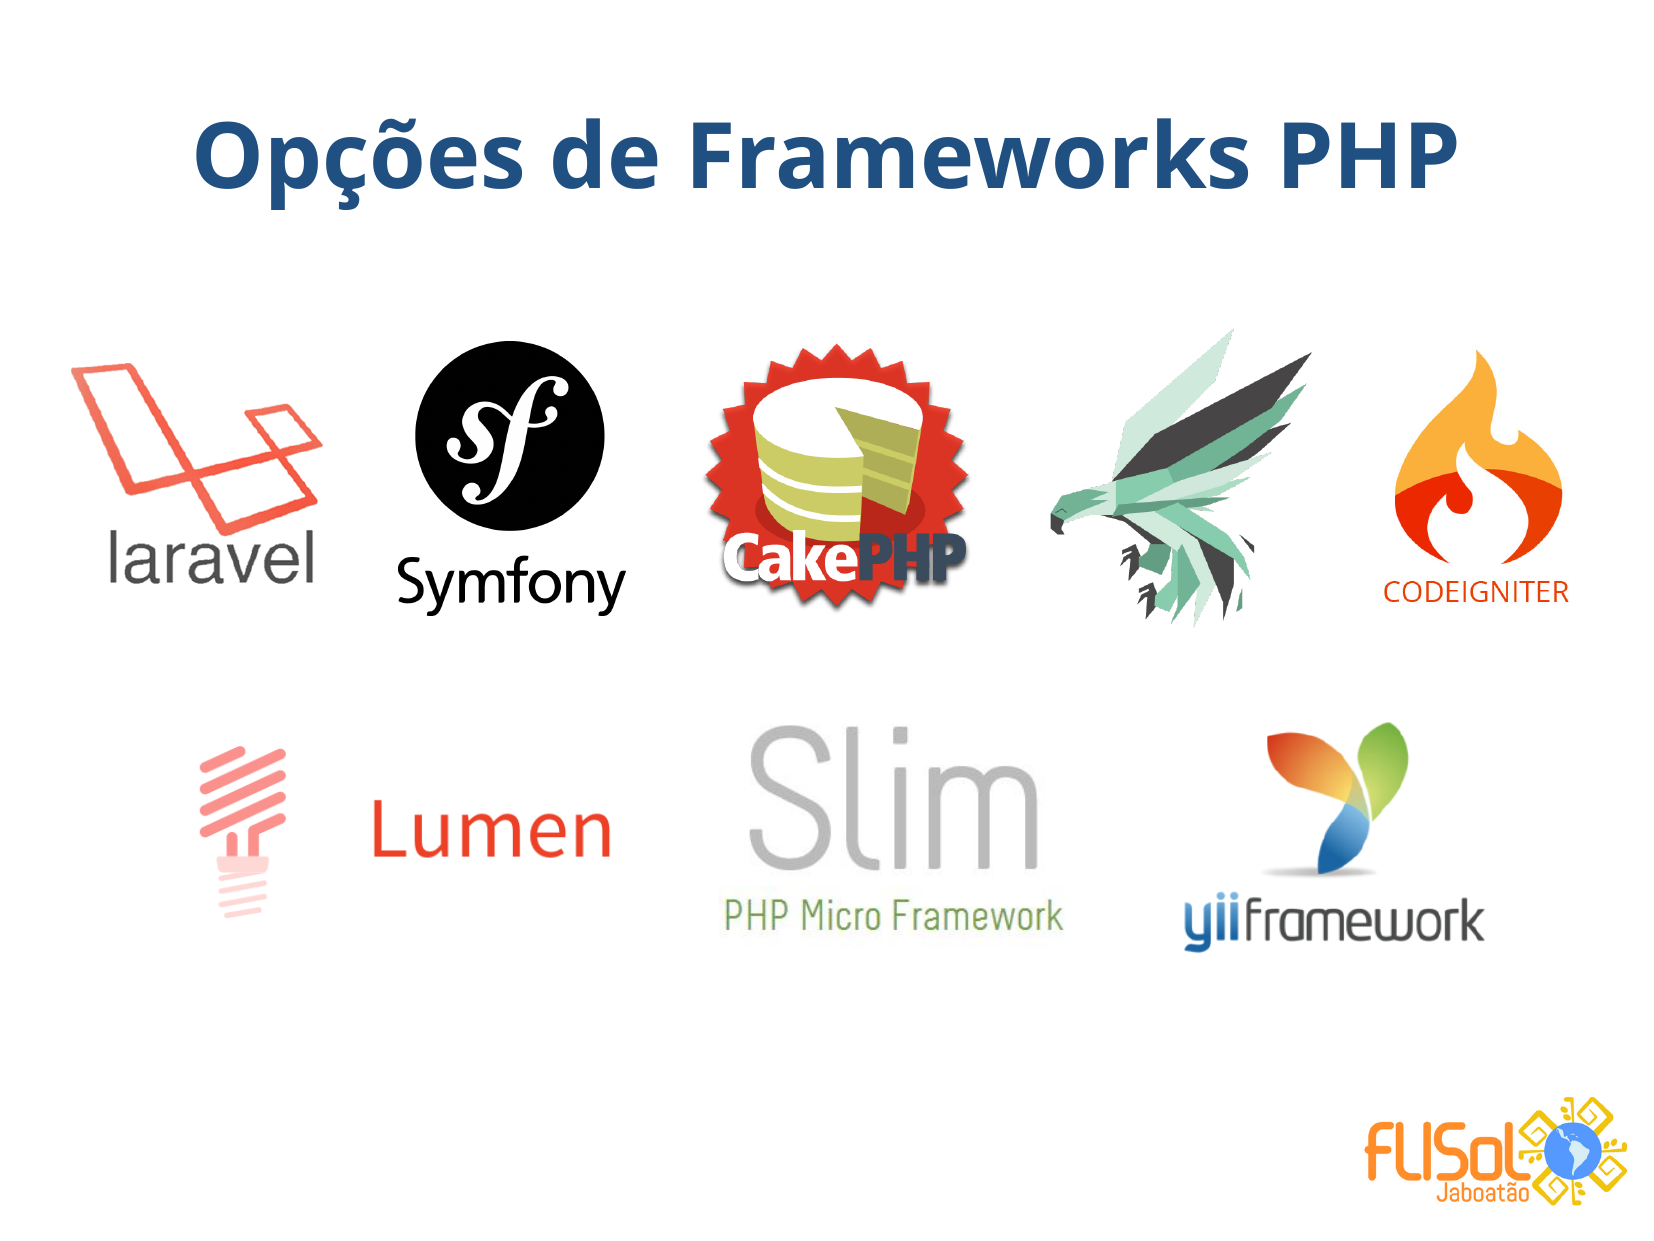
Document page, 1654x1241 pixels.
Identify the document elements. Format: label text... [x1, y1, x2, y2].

picture [1173, 701, 1495, 962]
picture [398, 341, 626, 616]
picture [1325, 326, 1630, 631]
picture [1356, 1086, 1633, 1213]
picture [1050, 328, 1312, 628]
title Opções de Frameworks PHP [82, 49, 1571, 257]
picture [120, 705, 691, 957]
picture [714, 704, 1076, 958]
picture [698, 340, 975, 617]
picture [35, 307, 378, 650]
